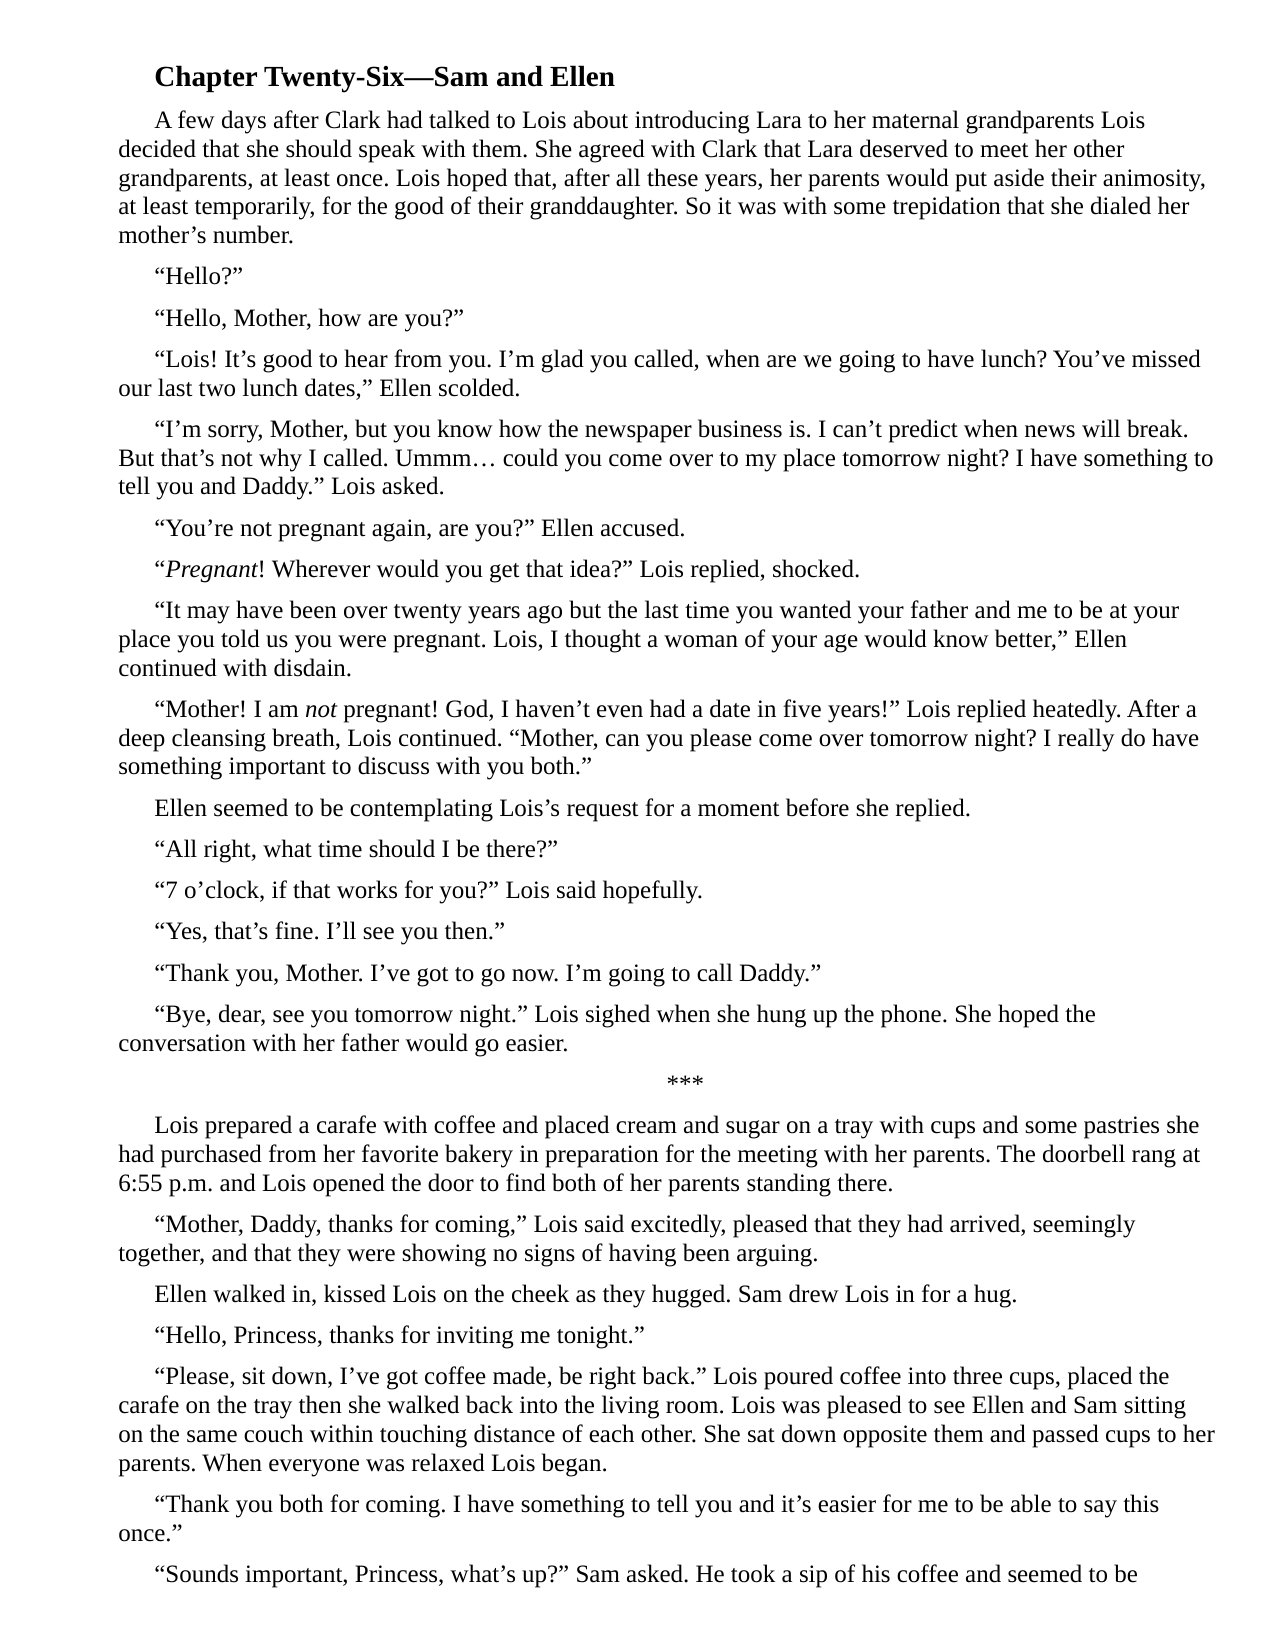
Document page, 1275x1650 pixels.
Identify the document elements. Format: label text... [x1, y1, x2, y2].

text “Mother! I am not pregnant! God, I haven’t even had a date in five years!” Lois replied heatedly. After a deep cleansing breath, Lois continued. “Mother, can you please come over tomorrow night? I really do have something important to discuss with you both.” [118, 694, 1216, 780]
text Ellen walked in, kissed Lois on the cheek as they hugged. Sam drew Lois in for a hug. [118, 1279, 1216, 1308]
text “7 o’clock, if that works for you?” Lois said hopefully. [118, 875, 1216, 904]
text A few days after Clark had talked to Lois about introducing Lara to her maternal grandparents Lois decided that she should speak with them. She agreed with Clark that Lara deserved to meet her other grandparents, at least once. Lois hoped that, after all these years, her parents would put aside their animosity, at least temporarily, for the good of their granddaughter. So it was with some trepidation that she dialed her mother’s number. [118, 105, 1216, 249]
text “Pregnant! Wherever would you get that idea?” Lois replied, shocked. [118, 554, 1216, 583]
text “Mother, Daddy, thanks for coming,” Lois said excitedly, pleased that they had arrived, seemingly together, and that they were showing no signs of having been arguing. [118, 1209, 1216, 1266]
subtitle Chapter Twenty-Six—Sam and Ellen [118, 59, 1216, 93]
text Ellen seemed to be contemplating Lois’s request for a moment before she replied. [118, 793, 1216, 821]
text “You’re not pregnant again, are you?” Ellen accused. [118, 513, 1216, 541]
text Lois prepared a carafe with coffee and placed cream and sugar on a tray with cups and some pastries she had purchased from her favorite bakery in preparation for the meeting with her parents. The doorbell rang at 6:55 p.m. and Lois opened the door to find both of her parents standing there. [118, 1110, 1216, 1196]
text “I’m sorry, Mother, but you know how the newspaper business is. I can’t predict when news will break. But that’s not why I called. Ummm… could you come over to my place tomorrow night? I have something to tell you and Daddy.” Lois asked. [118, 414, 1216, 500]
text “Thank you, Mother. I’ve got to go now. I’m going to call Daddy.” [118, 958, 1216, 986]
text “Please, sit down, I’ve got coffee made, be right back.” Lois poured coffee into three cups, placed the carafe on the tray then she walked back into the living room. Lois was pleased to see Ellen and Sam sitting on the same couch within touching distance of each other. She sat down opposite them and passed cups to her parents. When everyone was relaxed Lois began. [118, 1361, 1216, 1476]
text “It may have been over twenty years ago but the last time you wanted your father and me to be at your place you told us you were pregnant. Lois, I thought a woman of your age would know better,” Ellen continued with disdain. [118, 595, 1216, 681]
text “All right, what time should I be there?” [118, 834, 1216, 863]
text “Thank you both for coming. I have something to tell you and it’s easier for me to be able to say this once.” [118, 1489, 1216, 1546]
text “Yes, that’s fine. I’ll see you then.” [118, 916, 1216, 945]
text “Bye, dear, see you tomorrow night.” Lois sighed when she hung up the phone. She hoped the conversation with her father would go easier. [118, 999, 1216, 1056]
text “Hello, Princess, thanks for inviting me tonight.” [118, 1320, 1216, 1349]
text “Hello, Mother, how are you?” [118, 303, 1216, 331]
text “Hello?” [118, 261, 1216, 290]
text “Lois! It’s good to hear from you. I’m glad you called, when are we going to have lunch? You’ve missed our last two lunch dates,” Ellen scolded. [118, 344, 1216, 401]
text *** [118, 1069, 1216, 1098]
text “Sounds important, Princess, what’s up?” Sam asked. He took a sip of his coffee and seemed to be [118, 1559, 1216, 1588]
